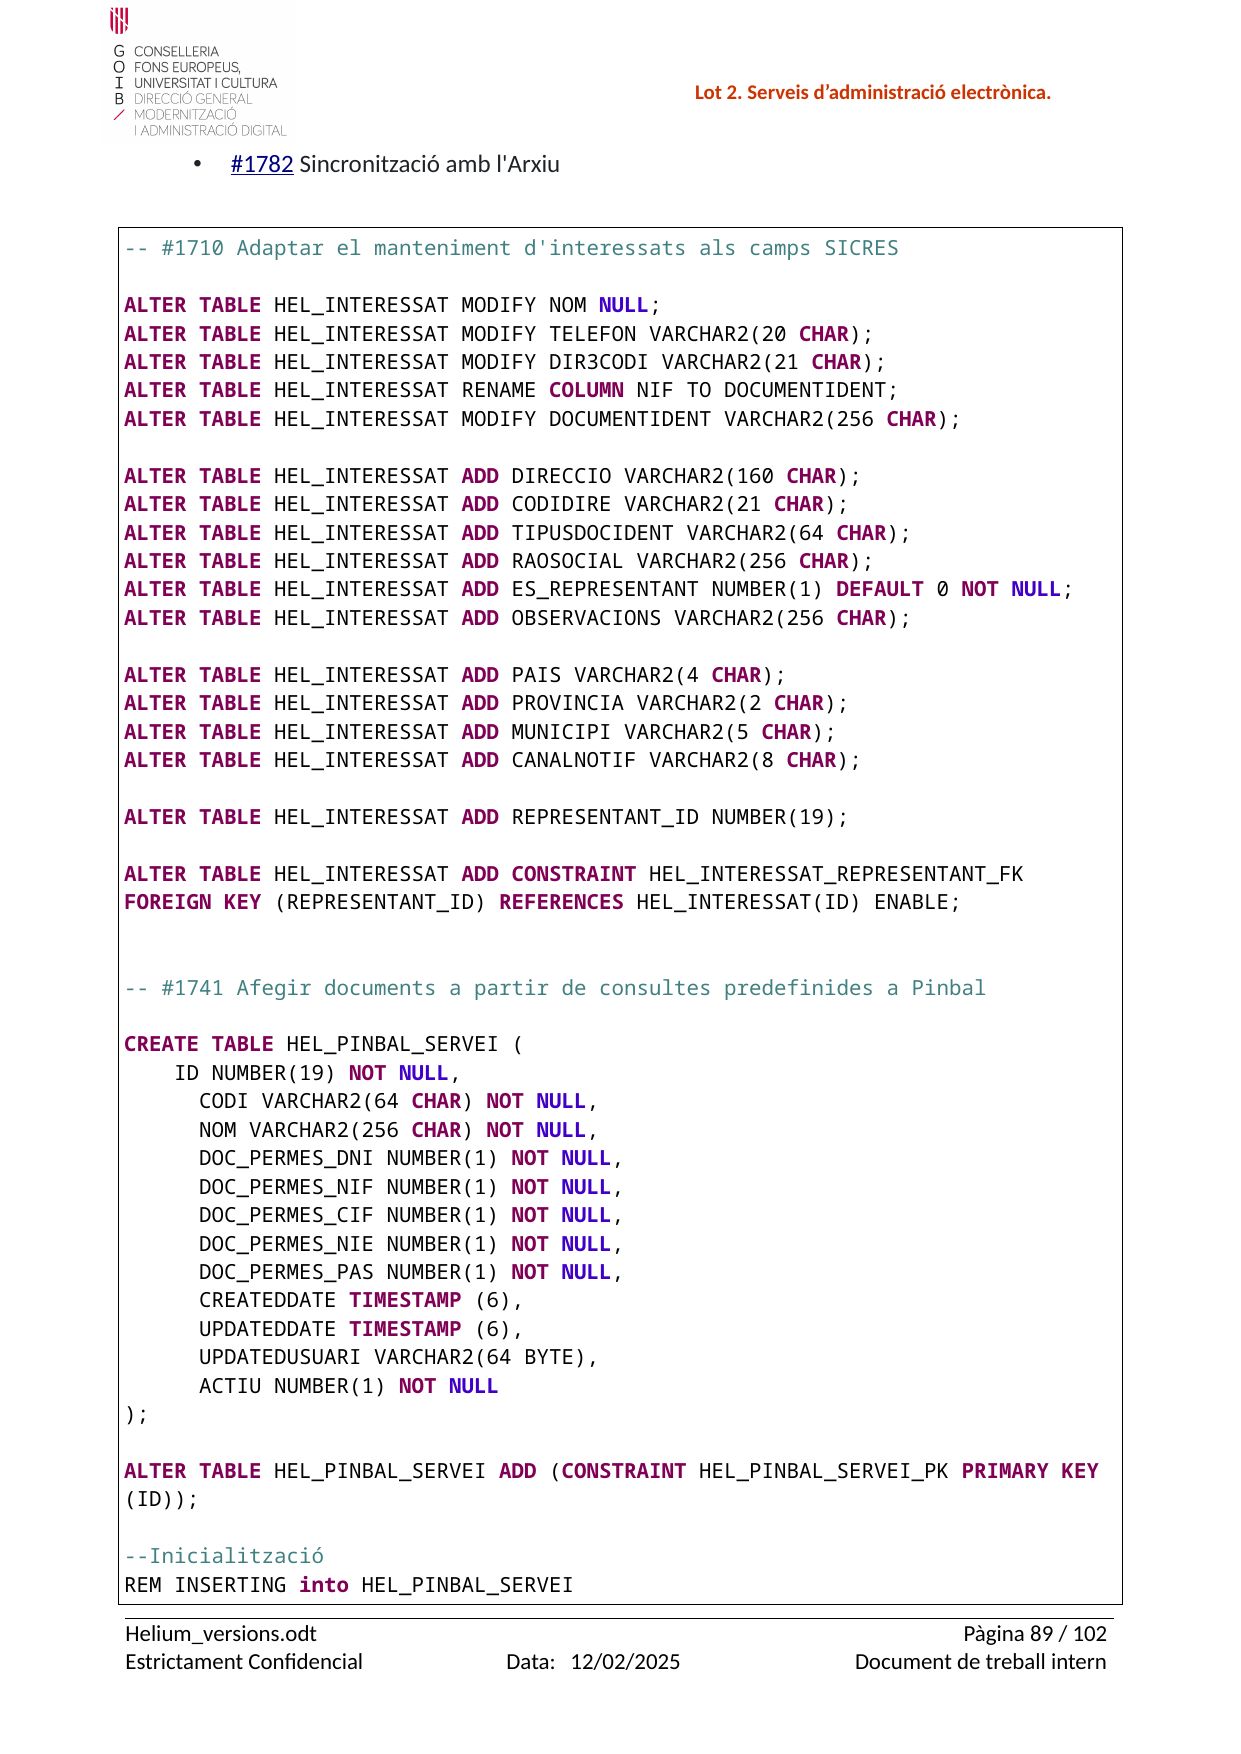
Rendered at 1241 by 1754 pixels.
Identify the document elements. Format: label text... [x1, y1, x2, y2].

picture [100, 0, 297, 144]
table_header -- #1710 Adaptar el manteniment d'interessats als camps SICRES ALTER TABLE HEL_INTERESSAT MODIFY NOM NULL; ALTER TABLE HEL_INTERESSAT MODIFY TELEFON VARCHAR2(20 CHAR); ALTER TABLE HEL_INTERESSAT MODIFY DIR3CODI VARCHAR2(21 CHAR); ALTER TABLE HEL_INTERESSAT RENAME COLUMN NIF TO DOCUMENTIDENT; ALTER TABLE HEL_INTERESSAT MODIFY DOCUMENTIDENT VARCHAR2(256 CHAR); ALTER TABLE HEL_INTERESSAT ADD DIRECCIO VARCHAR2(160 CHAR); ALTER TABLE HEL_INTERESSAT ADD CODIDIRE VARCHAR2(21 CHAR); ALTER TABLE HEL_INTERESSAT ADD TIPUSDOCIDENT VARCHAR2(64 CHAR); ALTER TABLE HEL_INTERESSAT ADD RAOSOCIAL VARCHAR2(256 CHAR); ALTER TABLE HEL_INTERESSAT ADD ES_REPRESENTANT NUMBER(1) DEFAULT 0 NOT NULL; ALTER TABLE HEL_INTERESSAT ADD OBSERVACIONS VARCHAR2(256 CHAR); ALTER TABLE HEL_INTERESSAT ADD PAIS VARCHAR2(4 CHAR); ALTER TABLE HEL_INTERESSAT ADD PROVINCIA VARCHAR2(2 CHAR); ALTER TABLE HEL_INTERESSAT ADD MUNICIPI VARCHAR2(5 CHAR); ALTER TABLE HEL_INTERESSAT ADD CANALNOTIF VARCHAR2(8 CHAR); ALTER TABLE HEL_INTERESSAT ADD REPRESENTANT_ID NUMBER(19); ALTER TABLE HEL_INTERESSAT ADD CONSTRAINT HEL_INTERESSAT_REPRESENTANT_FK FOREIGN KEY (REPRESENTANT_ID) REFERENCES HEL_INTERESSAT(ID) ENABLE; -- #1741 Afegir documents a partir de consultes predefinides a Pinbal CREATE TABLE HEL_PINBAL_SERVEI ( ID NUMBER(19) NOT NULL, CODI VARCHAR2(64 CHAR) NOT NULL, NOM VARCHAR2(256 CHAR) NOT NULL, DOC_PERMES_DNI NUMBER(1) NOT NULL, DOC_PERMES_NIF NUMBER(1) NOT NULL, DOC_PERMES_CIF NUMBER(1) NOT NULL, DOC_PERMES_NIE NUMBER(1) NOT NULL, DOC_PERMES_PAS NUMBER(1) NOT NULL, CREATEDDATE TIMESTAMP (6), UPDATEDDATE TIMESTAMP (6), UPDATEDUSUARI VARCHAR2(64 BYTE), ACTIU NUMBER(1) NOT NULL ); ALTER TABLE HEL_PINBAL_SERVEI ADD (CONSTRAINT HEL_PINBAL_SERVEI_PK PRIMARY KEY (ID)); --Inicialització REM INSERTING into HEL_PINBAL_SERVEI [119, 228, 1122, 1604]
list #1782 Sincronització amb l'Arxiu [193, 148, 1122, 178]
